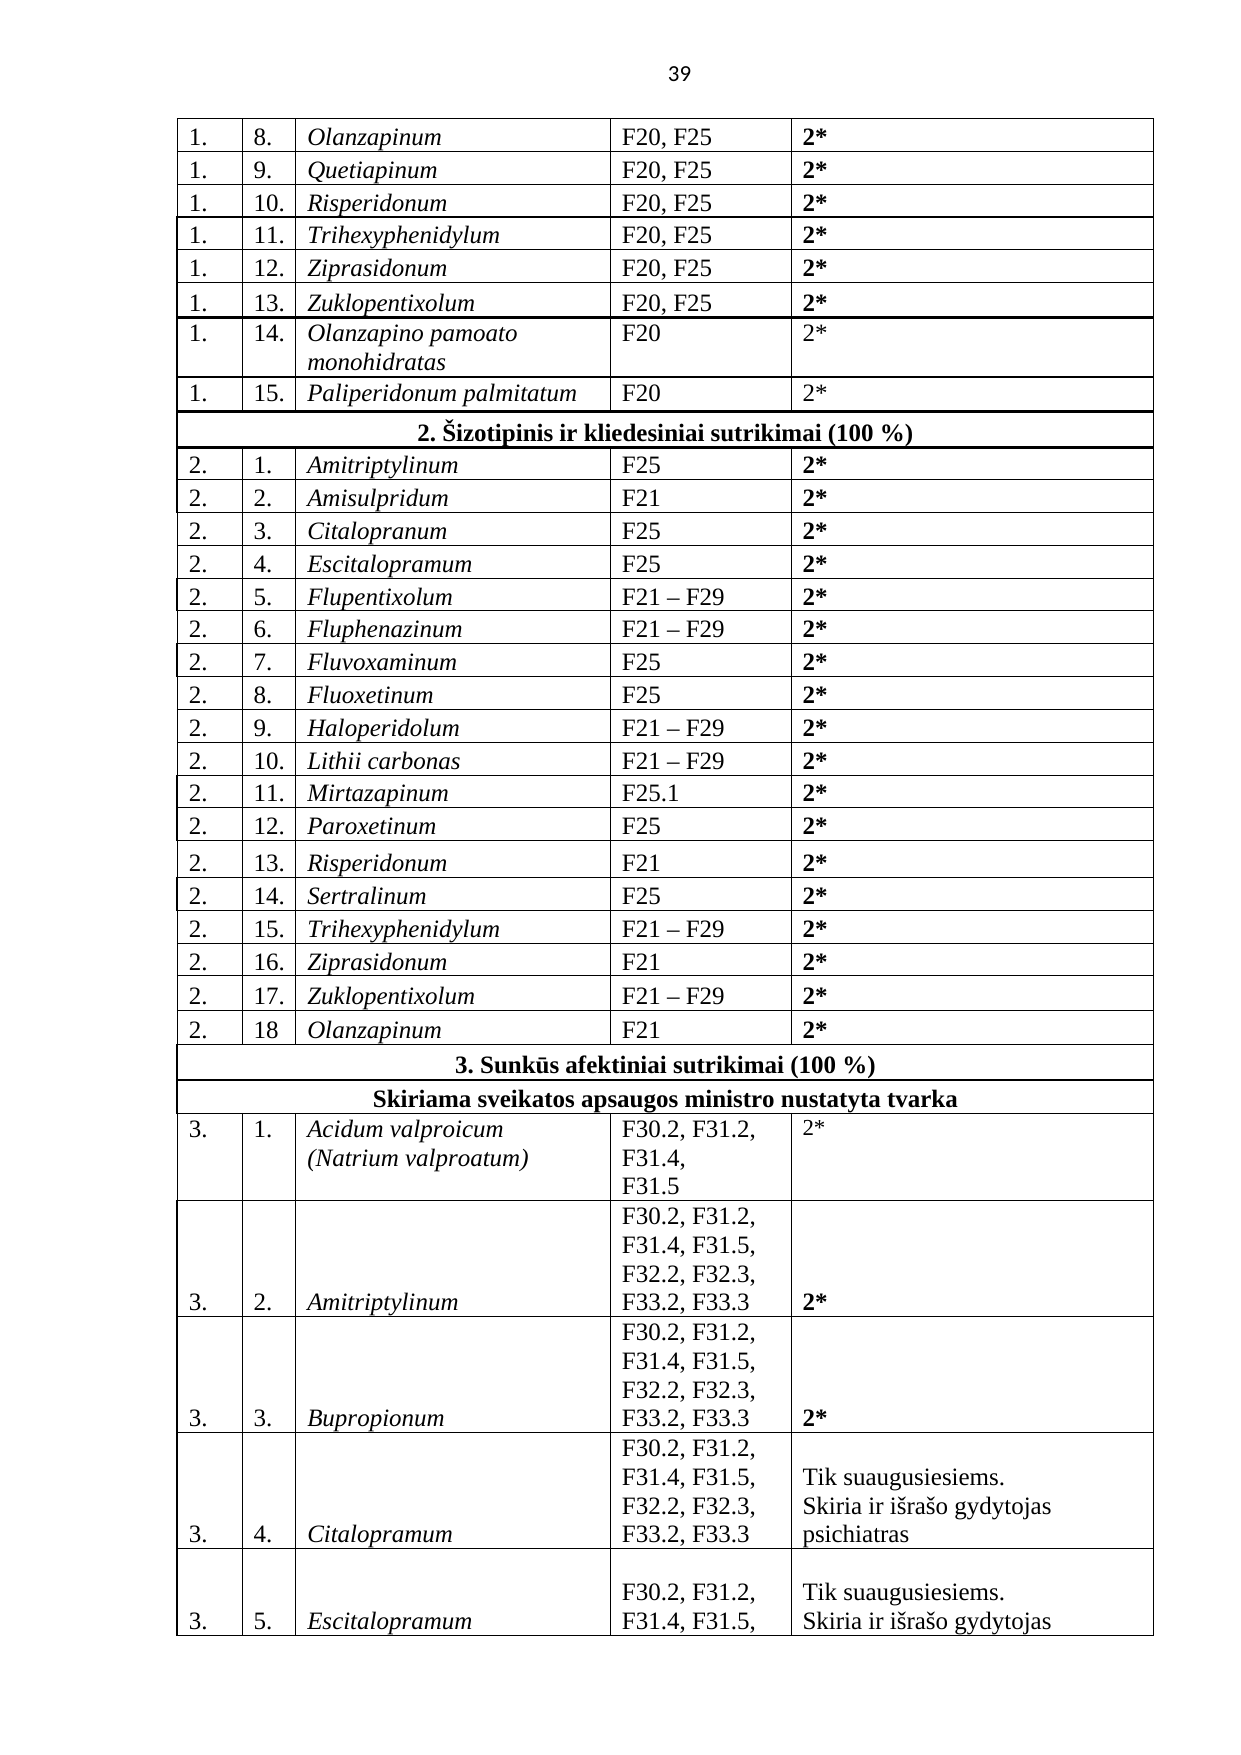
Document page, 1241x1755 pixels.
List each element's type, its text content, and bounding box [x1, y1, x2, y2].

table_cell 2. [243, 480, 295, 512]
table_cell Quetiapinum [296, 152, 610, 184]
table_cell Ziprasidonum [296, 944, 610, 975]
table_cell F25 [611, 449, 791, 479]
table_cell 2* [792, 710, 1153, 742]
table_cell 9. [243, 710, 295, 742]
table_cell 9. [243, 152, 295, 184]
table_cell 2* [792, 185, 1153, 216]
table_cell Sertralinum [296, 878, 610, 910]
table_cell 2. [178, 878, 242, 910]
table_cell F30.2, F31.2, F31.4, F31.5 [611, 1114, 791, 1200]
table_cell 3. [243, 513, 295, 545]
table_cell Escitalopramum [296, 1549, 610, 1635]
table_cell 2* [792, 119, 1153, 151]
table_cell 8. [243, 677, 295, 709]
table_cell 2* [792, 841, 1153, 877]
table_cell F30.2, F31.2, F31.4, F31.5, F32.2, F32.3, F33.2, F33.3 [611, 1433, 791, 1548]
table_cell F21 – F29 [611, 710, 791, 742]
table_cell 4. [243, 1433, 295, 1548]
table_cell 2. [178, 944, 242, 975]
table_cell 2. [178, 579, 242, 610]
table_cell 2. [178, 976, 242, 1010]
table_cell 2. [178, 449, 242, 479]
table_cell 1. [178, 152, 242, 184]
table_cell 2* [792, 944, 1153, 975]
table_cell Citalopramum [296, 1433, 610, 1548]
table_cell F20 [611, 378, 791, 410]
table_cell 2. [178, 480, 242, 512]
table_cell Haloperidolum [296, 710, 610, 742]
table_cell 15. [243, 911, 295, 943]
table_cell F20, F25 [611, 283, 791, 316]
table_cell 3. [243, 1317, 295, 1432]
table_cell Trihexyphenidylum [296, 218, 610, 249]
table_cell Citalopranum [296, 513, 610, 545]
table_cell Paroxetinum [296, 808, 610, 840]
table_cell 12. [243, 808, 295, 840]
table_cell 2. [178, 710, 242, 742]
table_cell 1. [178, 119, 242, 151]
table_cell F21 [611, 944, 791, 975]
table_cell 2* [792, 911, 1153, 943]
table_cell 10. [243, 185, 295, 216]
table_cell 15. [243, 378, 295, 410]
table_cell 2* [792, 743, 1153, 774]
table_cell 5. [243, 579, 295, 610]
table_cell 2. [178, 644, 242, 676]
table_cell 3. [178, 1433, 242, 1548]
table_cell Risperidonum [296, 841, 610, 877]
table_cell Zuklopentixolum [296, 283, 610, 316]
table_cell 2* [792, 776, 1153, 807]
table_cell 12. [243, 250, 295, 282]
table_cell F30.2, F31.2, F31.4, F31.5, F32.2, F32.3, F33.2, F33.3 [611, 1317, 791, 1432]
table_cell 14. [243, 319, 295, 376]
table_cell Trihexyphenidylum [296, 911, 610, 943]
table_cell 1. [178, 319, 242, 376]
table_cell 17. [243, 976, 295, 1010]
table_cell 2. [178, 513, 242, 545]
table_cell 4. [243, 546, 295, 578]
table_cell Olanzapinum [296, 1011, 610, 1044]
table_cell 3. [178, 1317, 242, 1432]
table_cell Mirtazapinum [296, 776, 610, 807]
table_cell 2* [792, 677, 1153, 709]
table_cell F21 – F29 [611, 911, 791, 943]
table_cell 2* [792, 513, 1153, 545]
table_cell 2. Šizotipinis ir kliedesiniai sutrikimai (100 %) [178, 413, 1153, 446]
table_cell 2. [178, 841, 242, 877]
table_cell 2. [178, 776, 242, 807]
table_cell F20, F25 [611, 218, 791, 249]
table_cell 2. [178, 743, 242, 774]
table_cell 18 [243, 1011, 295, 1044]
table_cell Escitalopramum [296, 546, 610, 578]
table_cell 14. [243, 878, 295, 910]
table_cell 3. [178, 1201, 242, 1316]
table_cell Olanzapinum [296, 119, 610, 151]
table_cell 13. [243, 841, 295, 877]
table_cell Amisulpridum [296, 480, 610, 512]
table_cell F21 – F29 [611, 743, 791, 774]
table_cell 2. [178, 611, 242, 643]
table_cell F25 [611, 677, 791, 709]
table_cell Bupropionum [296, 1317, 610, 1432]
table_cell 16. [243, 944, 295, 975]
table_cell 2. [178, 808, 242, 840]
table_cell F25 [611, 644, 791, 676]
table_cell Amitriptylinum [296, 449, 610, 479]
table_cell 2* [792, 449, 1153, 479]
table_cell Olanzapino pamoato monohidratas [296, 319, 610, 376]
table_cell 2. [243, 1201, 295, 1316]
table_cell F20, F25 [611, 119, 791, 151]
table_cell 2* [792, 378, 1153, 410]
table_cell Flupentixolum [296, 579, 610, 610]
table_cell 2. [178, 1011, 242, 1044]
table_cell 2* [792, 1317, 1153, 1432]
table_cell 1. [243, 1114, 295, 1200]
table_cell Zuklopentixolum [296, 976, 610, 1010]
table_cell 3. Sunkūs afektiniai sutrikimai (100 %) [178, 1045, 1153, 1078]
table_cell F25.1 [611, 776, 791, 807]
table_cell F20, F25 [611, 152, 791, 184]
table_cell F25 [611, 513, 791, 545]
table_cell 2* [792, 644, 1153, 676]
table_cell Fluvoxaminum [296, 644, 610, 676]
table_cell 1. [178, 250, 242, 282]
table_cell 11. [243, 218, 295, 249]
table_cell Skiriama sveikatos apsaugos ministro nustatyta tvarka [178, 1081, 1153, 1113]
table_cell 3. [178, 1114, 242, 1200]
table_cell 11. [243, 776, 295, 807]
table_cell 2. [178, 546, 242, 578]
table_cell 2* [792, 480, 1153, 512]
table_cell 2* [792, 1114, 1153, 1200]
table_cell 2* [792, 579, 1153, 610]
table_cell Acidum valproicum (Natrium valproatum) [296, 1114, 610, 1200]
table_cell 2* [792, 808, 1153, 840]
table_cell 6. [243, 611, 295, 643]
table_cell Fluoxetinum [296, 677, 610, 709]
table_cell 8. [243, 119, 295, 151]
table_cell 2* [792, 319, 1153, 376]
table_cell 2* [792, 878, 1153, 910]
table_cell 7. [243, 644, 295, 676]
table_cell 2* [792, 218, 1153, 249]
table_cell 13. [243, 283, 295, 316]
table_cell F30.2, F31.2, F31.4, F31.5, [611, 1549, 791, 1635]
table_cell F21 – F29 [611, 976, 791, 1010]
table_cell F21 – F29 [611, 611, 791, 643]
table_cell F25 [611, 808, 791, 840]
table_cell F20, F25 [611, 250, 791, 282]
table_cell 1. [243, 449, 295, 479]
table_cell 2* [792, 611, 1153, 643]
table_cell Tik suaugusiesiems. Skiria ir išrašo gydytojas psichiatras [792, 1433, 1153, 1548]
table_cell F21 [611, 480, 791, 512]
table_cell Risperidonum [296, 185, 610, 216]
table_cell 2. [178, 677, 242, 709]
table_cell 10. [243, 743, 295, 774]
table_cell Amitriptylinum [296, 1201, 610, 1316]
table_cell 2* [792, 1201, 1153, 1316]
table_cell 1. [178, 378, 242, 410]
table_cell Lithii carbonas [296, 743, 610, 774]
table_cell 1. [178, 218, 242, 249]
table_cell F25 [611, 546, 791, 578]
table_cell F30.2, F31.2, F31.4, F31.5, F32.2, F32.3, F33.2, F33.3 [611, 1201, 791, 1316]
table_cell F20 [611, 319, 791, 376]
table_cell 2* [792, 283, 1153, 316]
table_cell 2* [792, 152, 1153, 184]
table_cell 2* [792, 546, 1153, 578]
table_cell Ziprasidonum [296, 250, 610, 282]
table_cell 2. [178, 911, 242, 943]
table_cell F21 [611, 1011, 791, 1044]
table_cell 3. [178, 1549, 242, 1635]
table_cell 1. [178, 185, 242, 216]
table_cell F20, F25 [611, 185, 791, 216]
table_cell F25 [611, 878, 791, 910]
table_cell Fluphenazinum [296, 611, 610, 643]
table_cell 5. [243, 1549, 295, 1635]
table_cell Paliperidonum palmitatum [296, 378, 610, 410]
table_cell F21 [611, 841, 791, 877]
table_cell Tik suaugusiesiems. Skiria ir išrašo gydytojas [792, 1549, 1153, 1635]
table_cell 2* [792, 250, 1153, 282]
table_cell 2* [792, 976, 1153, 1010]
table_cell F21 – F29 [611, 579, 791, 610]
table_cell 2* [792, 1011, 1153, 1044]
table_cell 1. [178, 283, 242, 316]
